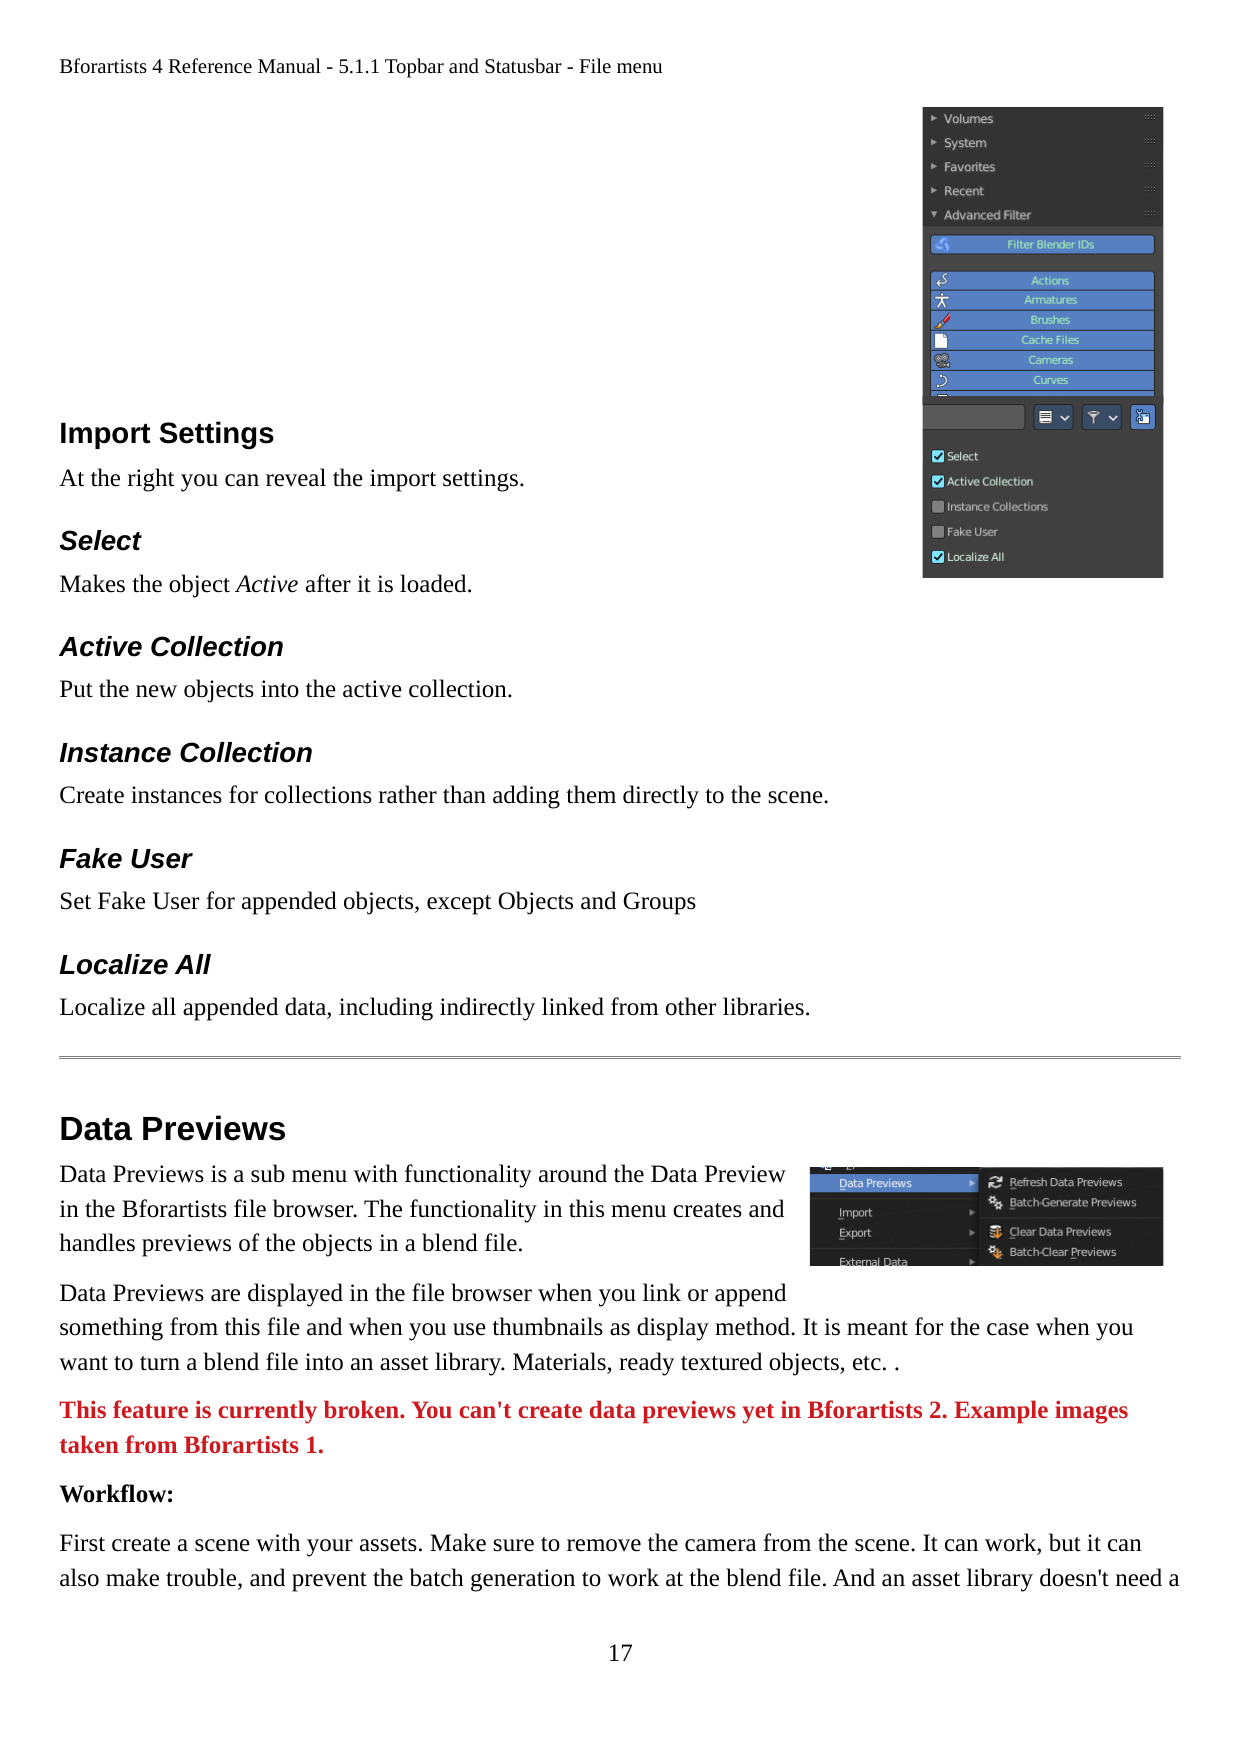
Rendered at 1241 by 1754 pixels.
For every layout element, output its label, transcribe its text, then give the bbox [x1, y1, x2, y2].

text This feature is currently broken. You can't create data previews yet in Bforartists 2. Example images taken from Bforartists 1. [59, 1396, 1181, 1459]
subtitle [1164, 524, 1181, 556]
picture [809, 1167, 1164, 1266]
text Put the new objects into the active collection. [59, 674, 1181, 703]
subtitle Active Collection [59, 630, 1181, 662]
subtitle Import Settings [59, 416, 922, 450]
text Set Fake User for appended objects, except Objects and Groups [59, 886, 1181, 915]
text Makes the object Active after it is loaded. [59, 569, 1181, 597]
text First create a scene with your assets. Make sure to remove the camera from the scene. It can work, but it can also make trouble, and prevent the batch generation to work at the blend file. And an asset library doesn't need a [59, 1528, 1181, 1591]
picture [922, 107, 1164, 578]
subtitle Fake User [59, 842, 1181, 874]
text Create instances for collections rather than adding them directly to the scene. [59, 781, 1181, 809]
subtitle [1164, 416, 1181, 450]
text At the right you can reveal the import settings. [59, 463, 922, 491]
text Workflow: [59, 1479, 1181, 1508]
subtitle Data Previews [59, 1108, 1181, 1147]
text Data Previews are displayed in the file browser when you link or append something from this file and when you use thumbnails as display method. It is meant for the case when you want to turn a blend file into an asset library. Materials, ready textured objects, etc. . [59, 1278, 1181, 1375]
subtitle Localize All [59, 948, 1181, 980]
text Data Previews is a sub menu with functionality around the Data Preview in the Bforartists file browser. The functionality in this menu creates and handles previews of the objects in a blend file. [59, 1159, 1181, 1257]
text Localize all appended data, including indirectly linked from other libraries. [59, 992, 1181, 1021]
subtitle Select [59, 524, 922, 556]
subtitle Instance Collection [59, 736, 1181, 768]
